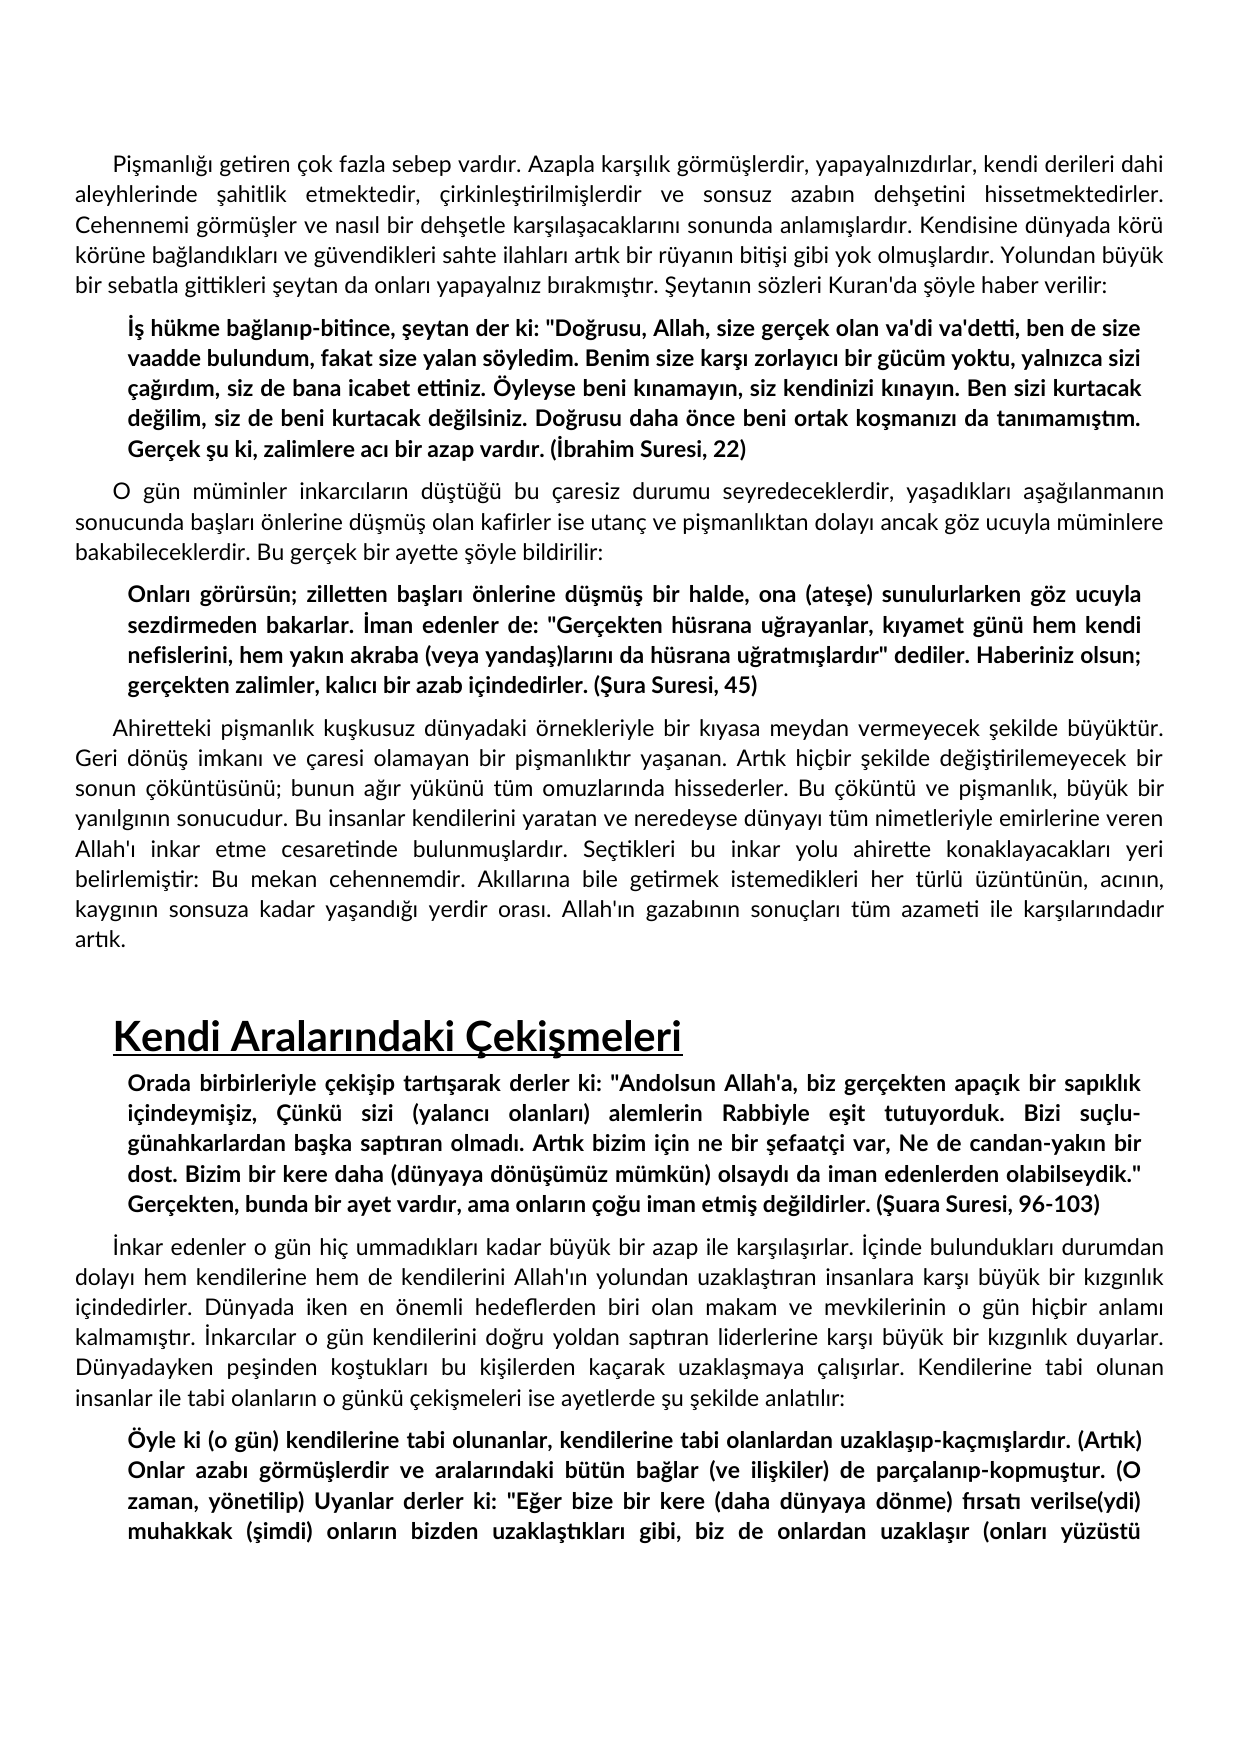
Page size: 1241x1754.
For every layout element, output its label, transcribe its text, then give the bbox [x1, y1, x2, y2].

subtitle Kendi Aralarındaki Çekişmeleri [112, 1010, 1165, 1060]
text İnkar edenler o gün hiç ummadıkları kadar büyük bir azap ile karşılaşırlar. İçinde bulundukları durumdan dolayı hem kendilerine hem de kendilerini Allah'ın yolundan uzaklaştıran insanlara karşı büyük bir kızgınlık içindedirler. Dünyada iken en önemli hedeflerden biri olan makam ve mevkilerinin o gün hiçbir anlamı kalmamıştır. İnkarcılar o gün kendilerini doğru yoldan saptıran liderlerine karşı büyük bir kızgınlık duyarlar. Dünyadayken peşinden koştukları bu kişilerden kaçarak uzaklaşmaya çalışırlar. Kendilerine tabi olunan insanlar ile tabi olanların o günkü çekişmeleri ise ayetlerde şu şekilde anlatılır: [75, 1232, 1165, 1411]
text Öyle ki (o gün) kendilerine tabi olunanlar, kendilerine tabi olanlardan uzaklaşıp-kaçmışlardır. (Artık) Onlar azabı görmüşlerdir ve aralarındaki bütün bağlar (ve ilişkiler) de parçalanıp-kopmuştur. (O zaman, yönetilip) Uyanlar derler ki: "Eğer bize bir kere (daha dünyaya dönme) fırsatı verilse(ydi) muhakkak (şimdi) onların bizden uzaklaştıkları gibi, biz de onlardan uzaklaşır (onları yüzüstü [127, 1426, 1143, 1544]
text Onları görürsün; zilletten başları önlerine düşmüş bir halde, ona (ateşe) sunulurlarken göz ucuyla sezdirmeden bakarlar. İman edenler de: "Gerçekten hüsrana uğrayanlar, kıyamet günü hem kendi nefislerini, hem yakın akraba (veya yandaş)larını da hüsrana uğratmışlardır" dediler. Haberiniz olsun; gerçekten zalimler, kalıcı bir azab içindedirler. (Şura Suresi, 45) [127, 580, 1143, 698]
text Ahiretteki pişmanlık kuşkusuz dünyadaki örnekleriyle bir kıyasa meydan vermeyecek şekilde büyüktür. Geri dönüş imkanı ve çaresi olamayan bir pişmanlıktır yaşanan. Artık hiçbir şekilde değiştirilemeyecek bir sonun çöküntüsünü; bunun ağır yükünü tüm omuzlarında hissederler. Bu çöküntü ve pişmanlık, büyük bir yanılgının sonucudur. Bu insanlar kendilerini yaratan ve neredeyse dünyayı tüm nimetleriyle emirlerine veren Allah'ı inkar etme cesaretinde bulunmuşlardır. Seçtikleri bu inkar yolu ahirette konaklayacakları yeri belirlemiştir: Bu mekan cehennemdir. Akıllarına bile getirmek istemedikleri her türlü üzüntünün, acının, kaygının sonsuza kadar yaşandığı yerdir orası. Allah'ın gazabının sonuçları tüm azameti ile karşılarındadır artık. [75, 713, 1165, 952]
text Pişmanlığı getiren çok fazla sebep vardır. Azapla karşılık görmüşlerdir, yapayalnızdırlar, kendi derileri dahi aleyhlerinde şahitlik etmektedir, çirkinleştirilmişlerdir ve sonsuz azabın dehşetini hissetmektedirler. Cehennemi görmüşler ve nasıl bir dehşetle karşılaşacaklarını sonunda anlamışlardır. Kendisine dünyada körü körüne bağlandıkları ve güvendikleri sahte ilahları artık bir rüyanın bitişi gibi yok olmuşlardır. Yolundan büyük bir sebatla gittikleri şeytan da onları yapayalnız bırakmıştır. Şeytanın sözleri Kuran'da şöyle haber verilir: [75, 150, 1165, 298]
text İş hükme bağlanıp-bitince, şeytan der ki: "Doğrusu, Allah, size gerçek olan va'di va'detti, ben de size vaadde bulundum, fakat size yalan söyledim. Benim size karşı zorlayıcı bir gücüm yoktu, yalnızca sizi çağırdım, siz de bana icabet ettiniz. Öyleyse beni kınamayın, siz kendinizi kınayın. Ben sizi kurtacak değilim, siz de beni kurtacak değilsiniz. Doğrusu daha önce beni ortak koşmanızı da tanımamıştım. Gerçek şu ki, zalimlere acı bir azap vardır. (İbrahim Suresi, 22) [127, 313, 1143, 462]
text Orada birbirleriyle çekişip tartışarak derler ki: "Andolsun Allah'a, biz gerçekten apaçık bir sapıklık içindeymişiz, Çünkü sizi (yalancı olanları) alemlerin Rabbiyle eşit tutuyorduk. Bizi suçlu-günahkarlardan başka saptıran olmadı. Artık bizim için ne bir şefaatçi var, Ne de candan-yakın bir dost. Bizim bir kere daha (dünyaya dönüşümüz mümkün) olsaydı da iman edenlerden olabilseydik." Gerçekten, bunda bir ayet vardır, ama onların çoğu iman etmiş değildirler. (Şuara Suresi, 96-103) [127, 1069, 1143, 1217]
text O gün müminler inkarcıların düştüğü bu çaresiz durumu seyredeceklerdir, yaşadıkları aşağılanmanın sonucunda başları önlerine düşmüş olan kafirler ise utanç ve pişmanlıktan dolayı ancak göz ucuyla müminlere bakabileceklerdir. Bu gerçek bir ayette şöyle bildirilir: [75, 477, 1165, 565]
